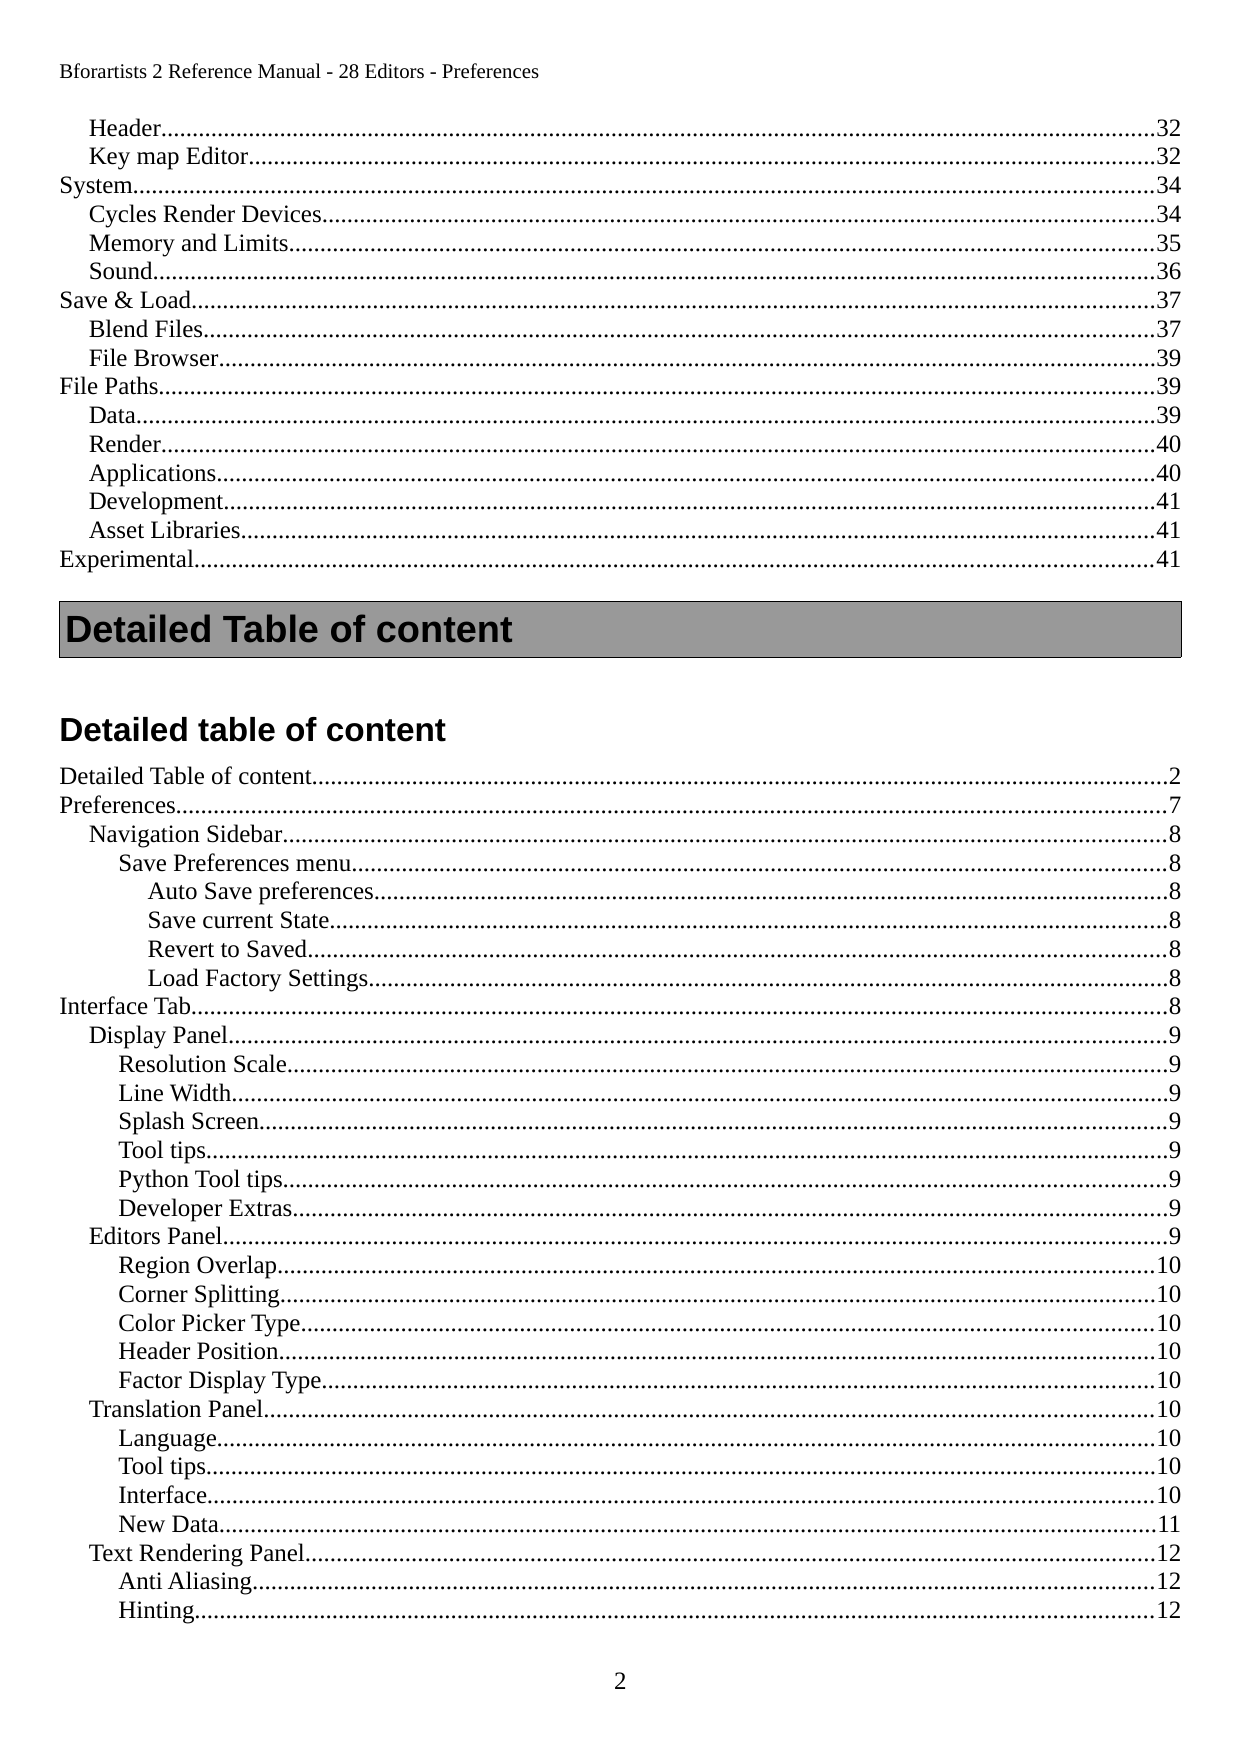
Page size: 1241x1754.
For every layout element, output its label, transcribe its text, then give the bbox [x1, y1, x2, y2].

text Line Width 9 [118, 1078, 1181, 1106]
text Display Panel 9 [88, 1020, 1181, 1049]
text Color Picker Type 10 [118, 1308, 1181, 1336]
text Editors Panel 9 [88, 1221, 1181, 1250]
text Header Position 10 [118, 1336, 1181, 1365]
text System 34 [59, 170, 1181, 199]
text Render 40 [88, 429, 1181, 458]
text Load Factory Settings 8 [147, 963, 1181, 991]
text Translation Panel 10 [88, 1394, 1181, 1423]
text Memory and Limits 35 [88, 228, 1181, 256]
text Splash Screen 9 [118, 1106, 1181, 1135]
table_header Detailed Table of content [60, 602, 1181, 657]
text Asset Libraries 41 [88, 515, 1181, 544]
text Save & Load 37 [59, 285, 1181, 314]
text Factor Display Type 10 [118, 1365, 1181, 1394]
text File Browser 39 [88, 343, 1181, 371]
text Detailed Table of content 2 [59, 761, 1181, 790]
text Development 41 [88, 486, 1181, 515]
text Preferences 7 [59, 790, 1181, 819]
text File Paths 39 [59, 371, 1181, 400]
text Experimental 41 [59, 544, 1181, 573]
text Hinting 12 [118, 1595, 1181, 1624]
text Save Preferences menu 8 [118, 848, 1181, 876]
text Header 32 [88, 113, 1181, 141]
text Key map Editor 32 [88, 141, 1181, 170]
text Region Overlap 10 [118, 1250, 1181, 1279]
text Data 39 [88, 400, 1181, 429]
text Text Rendering Panel 12 [88, 1538, 1181, 1566]
text Revert to Saved 8 [147, 934, 1181, 963]
text Tool tips 9 [118, 1135, 1181, 1164]
text Cycles Render Devices 34 [88, 199, 1181, 228]
text Auto Save preferences 8 [147, 876, 1181, 905]
text Sound 36 [88, 256, 1181, 285]
text Corner Splitting 10 [118, 1279, 1181, 1308]
text Resolution Scale 9 [118, 1049, 1181, 1078]
text Save current State 8 [147, 905, 1181, 934]
text New Data 11 [118, 1509, 1181, 1538]
text Navigation Sidebar 8 [88, 819, 1181, 848]
text Developer Extras 9 [118, 1193, 1181, 1221]
text Interface Tab 8 [59, 991, 1181, 1020]
subtitle Detailed table of content [59, 710, 1181, 749]
text Anti Aliasing 12 [118, 1566, 1181, 1595]
text Blend Files 37 [88, 314, 1181, 343]
text Applications 40 [88, 458, 1181, 486]
text Python Tool tips 9 [118, 1164, 1181, 1193]
text Language 10 [118, 1423, 1181, 1451]
text Interface 10 [118, 1480, 1181, 1509]
text Tool tips 10 [118, 1451, 1181, 1480]
